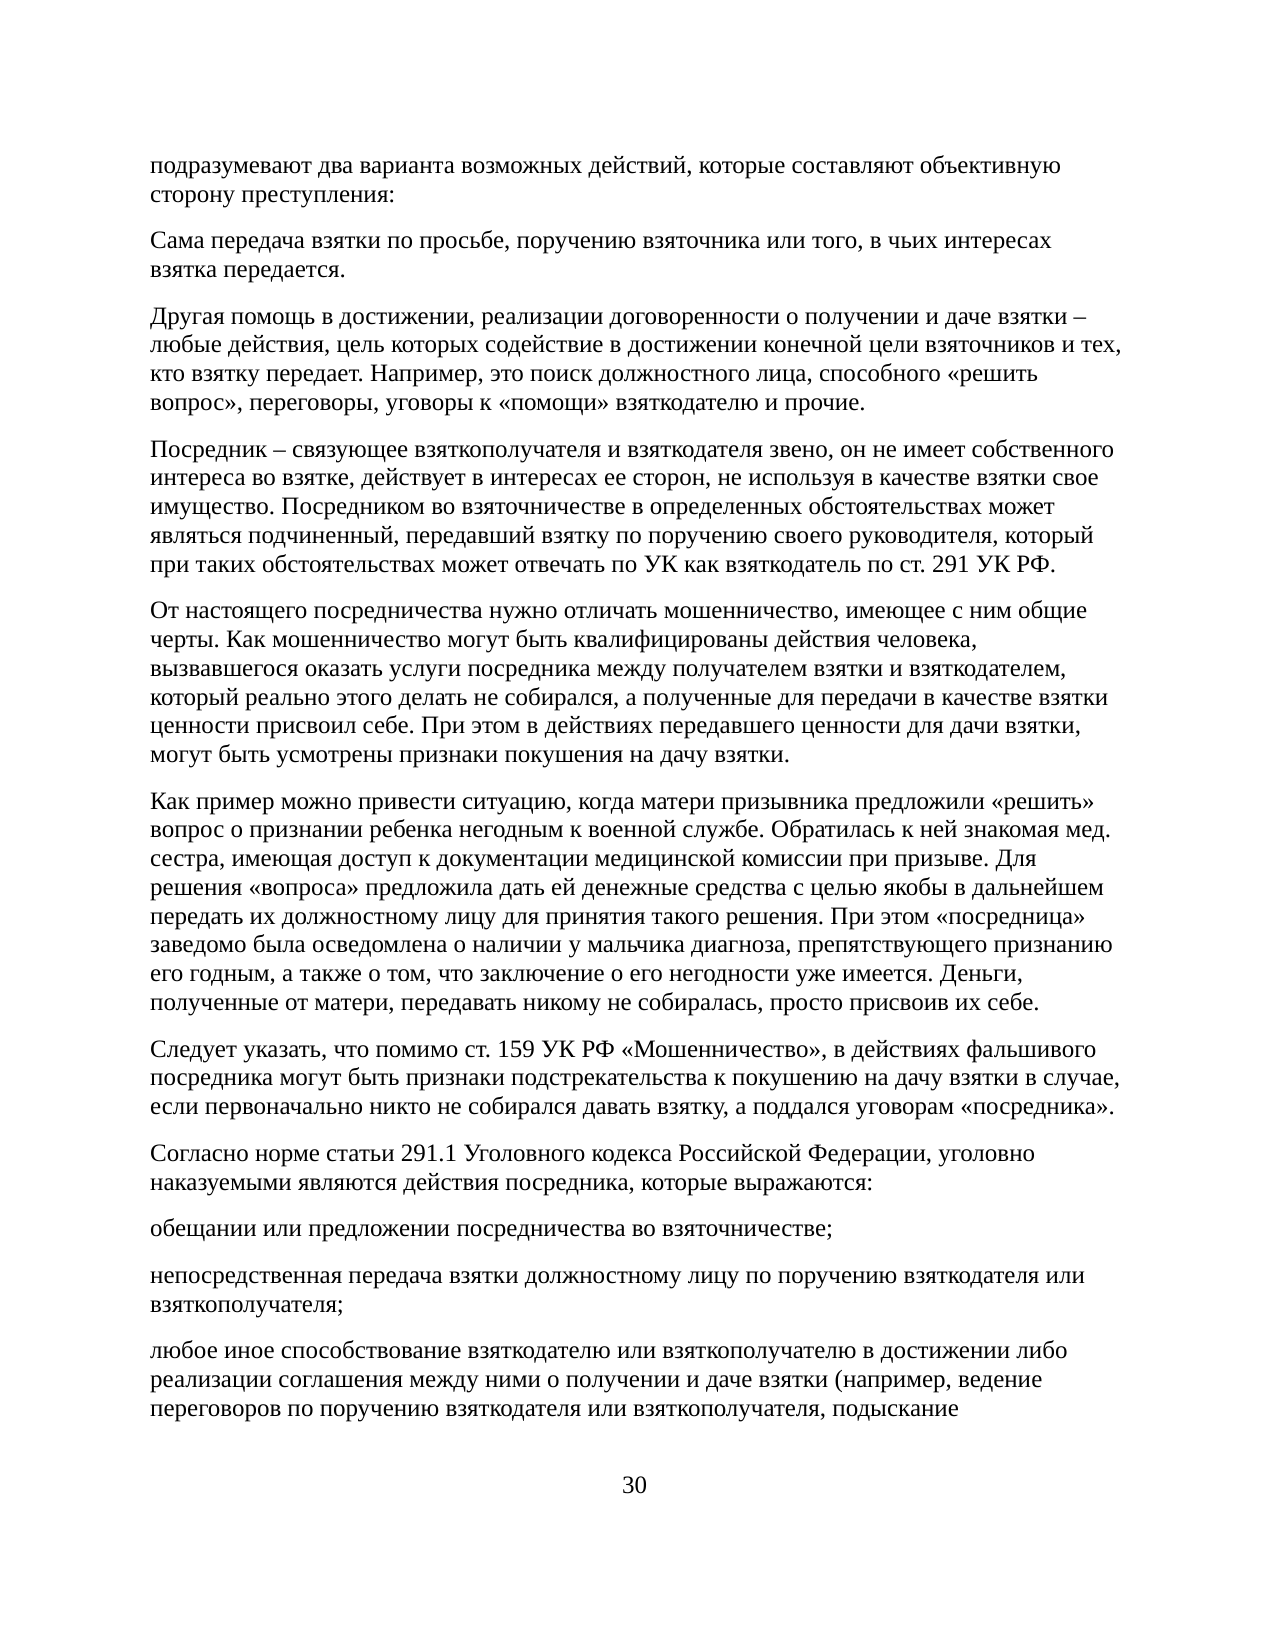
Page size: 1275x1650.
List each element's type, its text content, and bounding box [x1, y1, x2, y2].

text Согласно норме статьи 291.1 Уголовного кодекса Российской Федерации, уголовно наказуемыми являются действия посредника, которые выражаются: [150, 1138, 1125, 1195]
text От настоящего посредничества нужно отличать мошенничество, имеющее с ним общие черты. Как мошенничество могут быть квалифицированы действия человека, вызвавшегося оказать услуги посредника между получателем взятки и взяткодателем, который реально этого делать не собирался, а полученные для передачи в качестве взятки ценности присвоил себе. При этом в действиях передавшего ценности для дачи взятки, могут быть усмотрены признаки покушения на дачу взятки. [150, 595, 1125, 768]
text Другая помощь в достижении, реализации договоренности о получении и даче взятки – любые действия, цель которых содействие в достижении конечной цели взяточников и тех, кто взятку передает. Например, это поиск должностного лица, способного «решить вопрос», переговоры, уговоры к «помощи» взяткодателю и прочие. [150, 301, 1125, 416]
text обещании или предложении посредничества во взяточничестве; [150, 1213, 1125, 1242]
text Как пример можно привести ситуацию, когда матери призывника предложили «решить» вопрос о признании ребенка негодным к военной службе. Обратилась к ней знакомая мед. сестра, имеющая доступ к документации медицинской комиссии при призыве. Для решения «вопроса» предложила дать ей денежные средства с целью якобы в дальнейшем передать их должностному лицу для принятия такого решения. При этом «посредница» заведомо была осведомлена о наличии у мальчика диагноза, препятствующего признанию его годным, а также о том, что заключение о его негодности уже имеется. Деньги, полученные от матери, передавать никому не собиралась, просто присвоив их себе. [150, 786, 1125, 1016]
text подразумевают два варианта возможных действий, которые составляют объективную сторону преступления: [150, 150, 1125, 207]
text Следует указать, что помимо ст. 159 УК РФ «Мошенничество», в действиях фальшивого посредника могут быть признаки подстрекательства к покушению на дачу взятки в случае, если первоначально никто не собирался давать взятку, а поддался уговорам «посредника». [150, 1034, 1125, 1120]
text Сама передача взятки по просьбе, поручению взяточника или того, в чьих интересах взятка передается. [150, 225, 1125, 283]
text непосредственная передача взятки должностному лицу по поручению взяткодателя или взяткополучателя; [150, 1260, 1125, 1317]
text Посредник – связующее взяткополучателя и взяткодателя звено, он не имеет собственного интереса во взятке, действует в интересах ее сторон, не используя в качестве взятки свое имущество. Посредником во взяточничестве в определенных обстоятельствах может являться подчиненный, передавший взятку по поручению своего руководителя, который при таких обстоятельствах может отвечать по УК как взяткодатель по ст. 291 УК РФ. [150, 434, 1125, 577]
text любое иное способствование взяткодателю или взяткополучателю в достижении либо реализации соглашения между ними о получении и даче взятки (например, ведение переговоров по поручению взяткодателя или взяткополучателя, подыскание [150, 1335, 1125, 1422]
